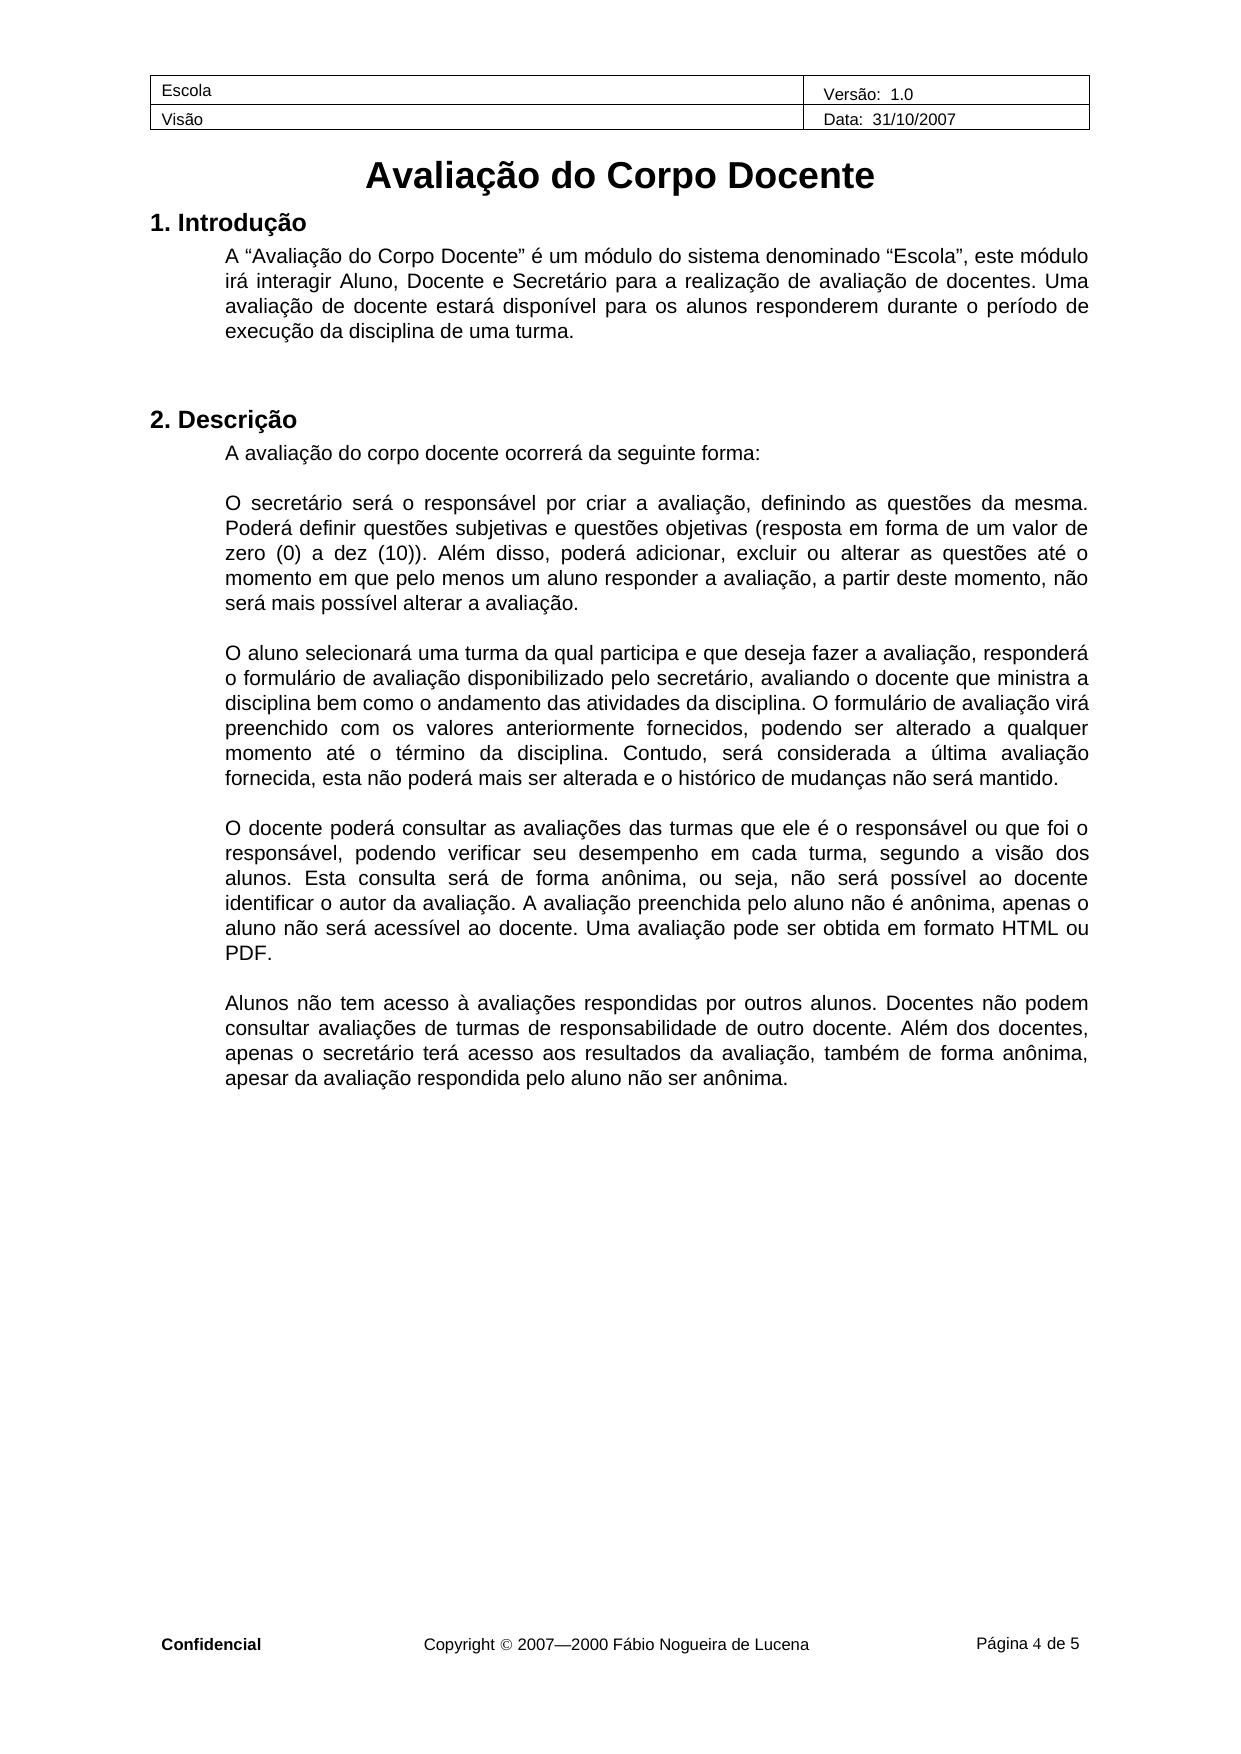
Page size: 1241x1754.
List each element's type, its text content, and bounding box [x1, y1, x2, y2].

text Alunos não tem acesso à avaliações respondidas por outros alunos. Docentes não podem consultar avaliações de turmas de responsabilidade de outro docente. Além dos docentes, apenas o secretário terá acesso aos resultados da avaliação, também de forma anônima, apesar da avaliação respondida pelo aluno não ser anônima. [225, 989, 1090, 1089]
subtitle Introdução [150, 209, 1090, 237]
subtitle Descrição [150, 405, 1090, 433]
text O aluno selecionará uma turma da qual participa e que deseja fazer a avaliação, responderá o formulário de avaliação disponibilizado pelo secretário, avaliando o docente que ministra a disciplina bem como o andamento das atividades da disciplina. O formulário de avaliação virá preenchido com os valores anteriormente fornecidos, podendo ser alterado a qualquer momento até o término da disciplina. Contudo, será considerada a última avaliação fornecida, esta não poderá mais ser alterada e o histórico de mudanças não será mantido. [225, 639, 1090, 789]
text O docente poderá consultar as avaliações das turmas que ele é o responsável ou que foi o responsável, podendo verificar seu desempenho em cada turma, segundo a visão dos alunos. Esta consulta será de forma anônima, ou seja, não será possível ao docente identificar o autor da avaliação. A avaliação preenchida pelo aluno não é anônima, apenas o aluno não será acessível ao docente. Uma avaliação pode ser obtida em formato HTML ou PDF. [225, 814, 1090, 964]
text A “Avaliação do Corpo Docente” é um módulo do sistema denominado “Escola”, este módulo irá interagir Aluno, Docente e Secretário para a realização de avaliação de docentes. Uma avaliação de docente estará disponível para os alunos responderem durante o período de execução da disciplina de uma turma. [225, 243, 1090, 343]
text Avaliação do Corpo Docente [150, 154, 1090, 196]
text A avaliação do corpo docente ocorrerá da seguinte forma: [225, 439, 1090, 464]
text O secretário será o responsável por criar a avaliação, definindo as questões da mesma. Poderá definir questões subjetivas e questões objetivas (resposta em forma de um valor de zero (0) a dez (10)). Além disso, poderá adicionar, excluir ou alterar as questões até o momento em que pelo menos um aluno responder a avaliação, a partir deste momento, não será mais possível alterar a avaliação. [225, 489, 1090, 614]
